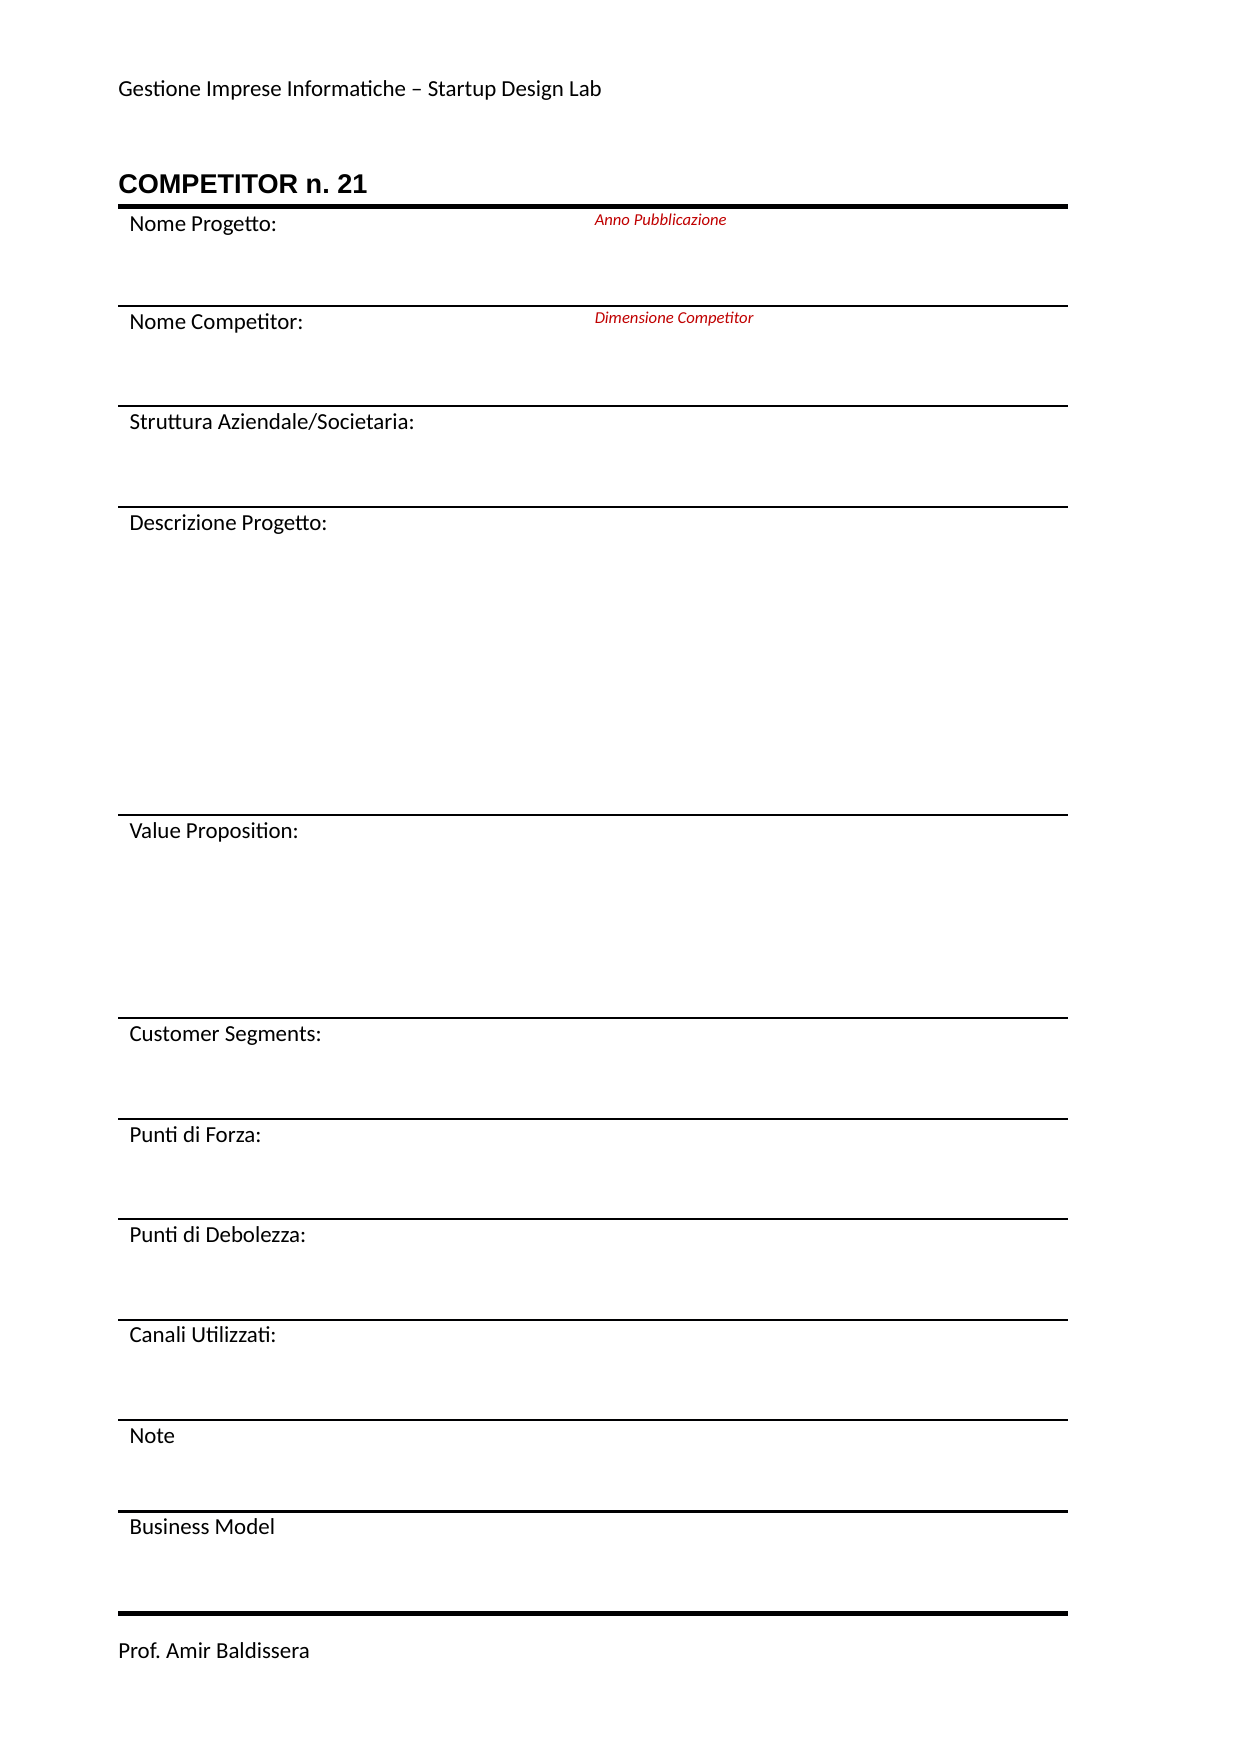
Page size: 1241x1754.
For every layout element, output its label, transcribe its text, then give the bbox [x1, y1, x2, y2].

table_cell Punti di Debolezza: [118, 1220, 1068, 1318]
table_cell Business Model [118, 1513, 1068, 1611]
table_cell Customer Segments: [118, 1019, 1068, 1118]
table_cell Canali Utilizzati: [118, 1321, 1068, 1419]
table_cell Value Proposition: [118, 816, 1068, 1017]
table_cell Nome Competitor: [118, 307, 583, 405]
table_header Anno Pubblicazione [583, 209, 1068, 305]
table_header Nome Progetto: [118, 209, 583, 305]
table_cell Punti di Forza: [118, 1120, 1068, 1218]
table_cell Note [118, 1421, 1068, 1510]
table_cell Descrizione Progetto: [118, 508, 1068, 814]
subtitle COMPETITOR n. 21 [118, 168, 1122, 200]
table_cell Struttura Aziendale/Societaria: [118, 407, 1068, 506]
table_cell Dimensione Competitor [583, 307, 1068, 405]
